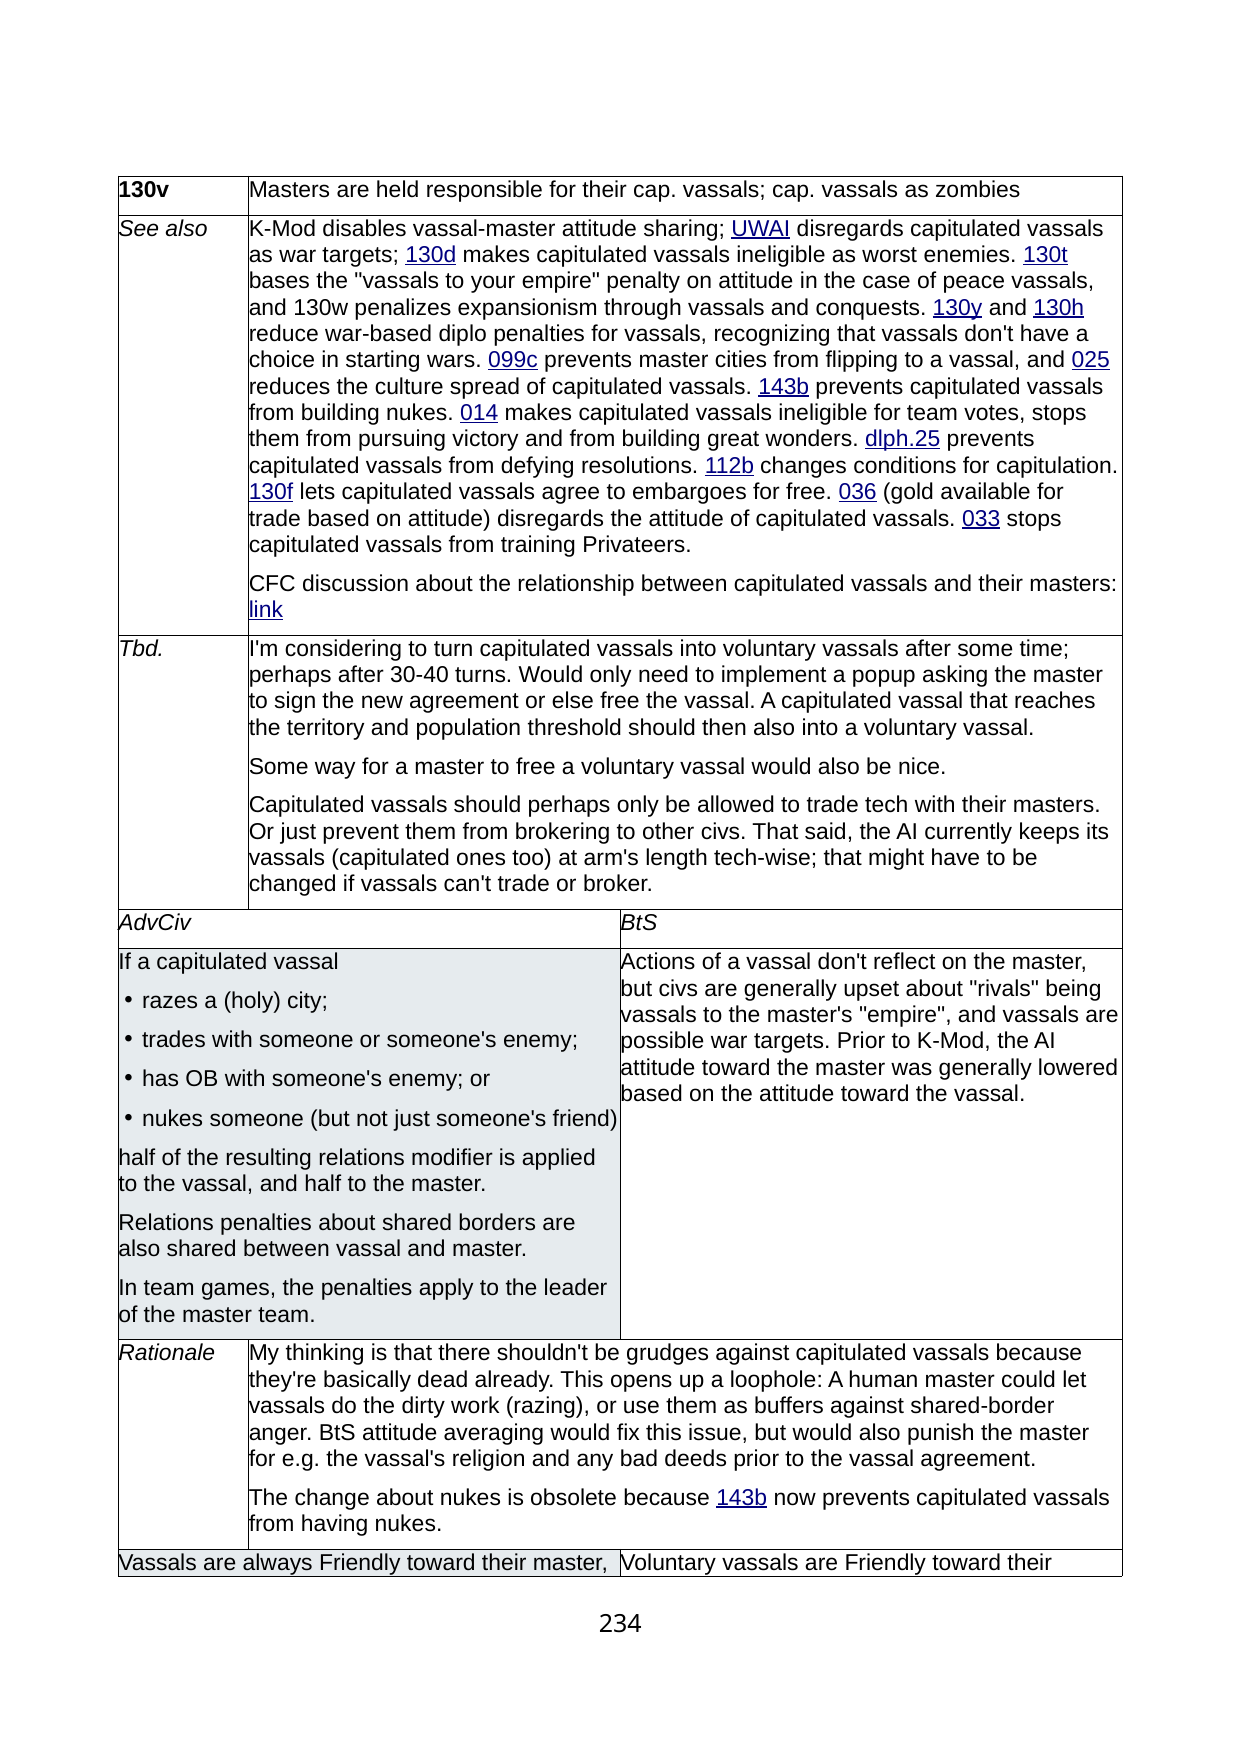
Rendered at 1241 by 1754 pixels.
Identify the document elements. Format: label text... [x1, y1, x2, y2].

table_cell Rationale [119, 1340, 248, 1549]
table_cell I'm considering to turn capitulated vassals into voluntary vassals after some time; perhaps after 30-40 turns. Would only need to implement a popup asking the master to sign the new agreement or else free the vassal. A capitulated vassal that reaches the territory and population threshold should then also into a voluntary vassal. Some way for a master to free a voluntary vassal would also be nice. Capitulated vassals should perhaps only be allowed to trade tech with their masters. Or just prevent them from brokering to other civs. That said, the AI currently keeps its vassals (capitulated ones too) at arm's length tech-wise; that might have to be changed if vassals can't trade or broker. [249, 636, 1122, 909]
table_cell See also [119, 216, 248, 635]
table_cell Tbd. [119, 636, 248, 909]
table_cell AdvCiv [119, 910, 620, 948]
table_cell If a capitulated vassal razes a (holy) city; trades with someone or someone's enemy; has OB with someone's enemy; or nukes someone (but not just someone's friend) half of the resulting relations modifier is applied to the vassal, and half to the master. Relations penalties about shared borders are also shared between vassal and master. In team games, the penalties apply to the leader of the master team. [119, 949, 620, 1339]
table_cell BtS [621, 910, 1122, 948]
table_cell K-Mod disables vassal-master attitude sharing; UWAI disregards capitulated vassals as war targets; 130d makes capitulated vassals ineligible as worst enemies. 130t bases the "vassals to your empire" penalty on attitude in the case of peace vassals, and 130w penalizes expansionism through vassals and conquests. 130y and 130h reduce war-based diplo penalties for vassals, recognizing that vassals don't have a choice in starting wars. 099c prevents master cities from flipping to a vassal, and 025 reduces the culture spread of capitulated vassals. 143b prevents capitulated vassals from building nukes. 014 makes capitulated vassals ineligible for team votes, stops them from pursuing victory and from building great wonders. dlph.25 prevents capitulated vassals from defying resolutions. 112b changes conditions for capitulation. 130f lets capitulated vassals agree to embargoes for free. 036 (gold available for trade based on attitude) disregards the attitude of capitulated vassals. 033 stops capitulated vassals from training Privateers. CFC discussion about the relationship between capitulated vassals and their masters: link [249, 216, 1122, 635]
table_cell Voluntary vassals are Friendly toward their [621, 1550, 1122, 1576]
table_cell Vassals are always Friendly toward their master, [119, 1550, 620, 1576]
table_header 130v [119, 177, 248, 214]
table_header Masters are held responsible for their cap. vassals; cap. vassals as zombies [249, 177, 1122, 214]
table_cell My thinking is that there shouldn't be grudges against capitulated vassals because they're basically dead already. This opens up a loophole: A human master could let vassals do the dirty work (razing), or use them as buffers against shared-border anger. BtS attitude averaging would fix this issue, but would also punish the master for e.g. the vassal's religion and any bad deeds prior to the vassal agreement. The change about nukes is obsolete because 143b now prevents capitulated vassals from having nukes. [249, 1340, 1122, 1549]
table_cell Actions of a vassal don't reflect on the master, but civs are generally upset about "rivals" being vassals to the master's "empire", and vassals are possible war targets. Prior to K-Mod, the AI attitude toward the master was generally lowered based on the attitude toward the vassal. [621, 949, 1122, 1339]
